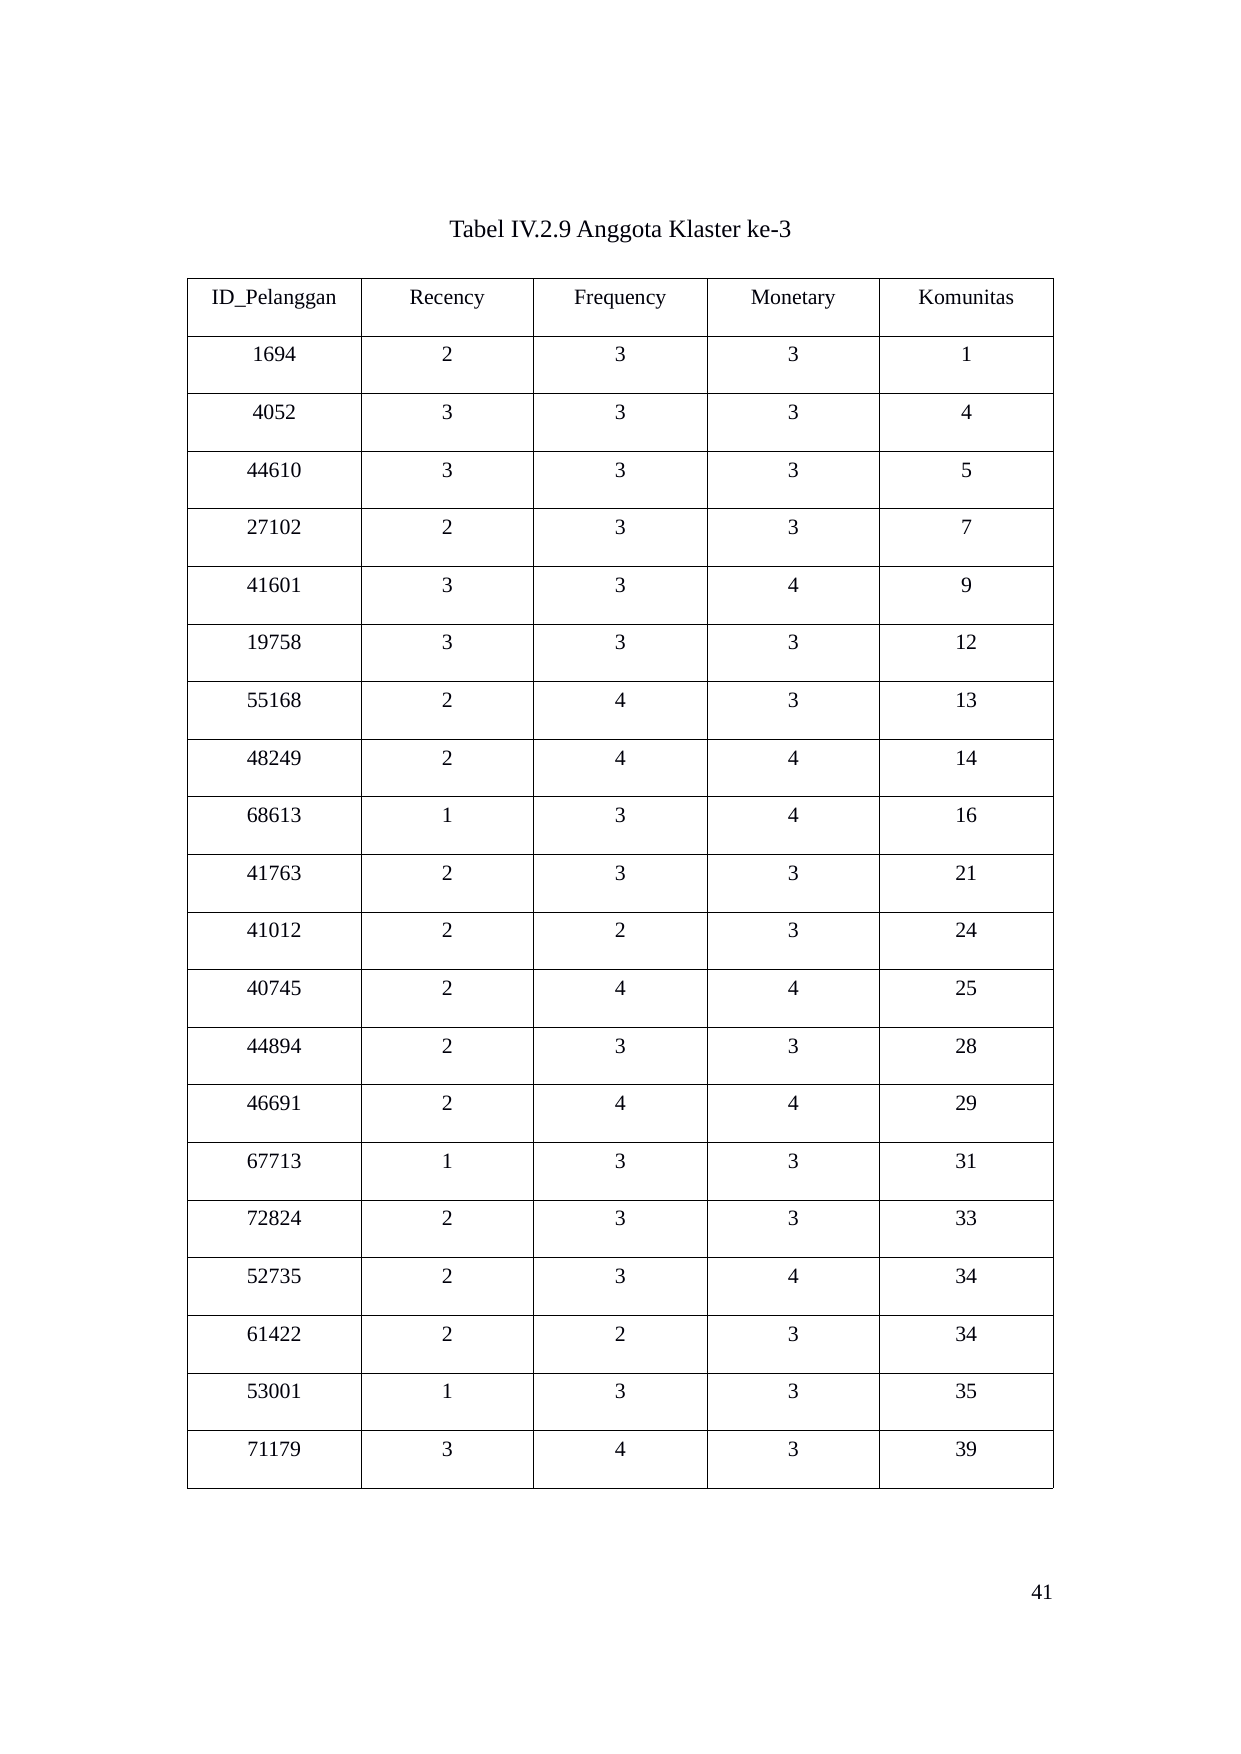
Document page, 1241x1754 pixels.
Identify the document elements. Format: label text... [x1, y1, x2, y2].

table_header Komunitas [880, 279, 1053, 336]
table_cell 68613 [188, 797, 361, 854]
table_cell 34 [880, 1316, 1053, 1372]
table_cell 48249 [188, 740, 361, 796]
table_cell 3 [534, 625, 707, 681]
table_header ID_Pelanggan [188, 279, 361, 336]
table_cell 3 [534, 855, 707, 912]
table_cell 3 [362, 1431, 533, 1488]
table_cell 3 [534, 797, 707, 854]
table_cell 4 [708, 567, 879, 623]
table_cell 29 [880, 1085, 1053, 1142]
table_cell 2 [362, 1085, 533, 1142]
table_cell 3 [534, 1028, 707, 1084]
table_cell 2 [362, 682, 533, 739]
table_cell 3 [708, 394, 879, 451]
table_cell 3 [708, 1028, 879, 1084]
table_cell 3 [708, 682, 879, 739]
table_cell 40745 [188, 970, 361, 1027]
table_cell 2 [362, 970, 533, 1027]
table_cell 44894 [188, 1028, 361, 1084]
table_cell 61422 [188, 1316, 361, 1372]
table_cell 4 [534, 970, 707, 1027]
table_header Frequency [534, 279, 707, 336]
table_cell 2 [362, 1201, 533, 1257]
table_cell 3 [534, 567, 707, 623]
table_cell 39 [880, 1431, 1053, 1488]
table_cell 52735 [188, 1258, 361, 1315]
text Tabel IV.2.9 Anggota Klaster ke-3 [187, 214, 1053, 243]
table_cell 2 [362, 855, 533, 912]
table_cell 3 [708, 337, 879, 393]
table_cell 3 [708, 509, 879, 566]
table_cell 5 [880, 452, 1053, 508]
table_cell 41012 [188, 913, 361, 969]
table_cell 2 [362, 1028, 533, 1084]
table_cell 4 [708, 797, 879, 854]
table_cell 2 [362, 1258, 533, 1315]
table_cell 9 [880, 567, 1053, 623]
table_cell 4 [534, 740, 707, 796]
table_cell 53001 [188, 1374, 361, 1430]
table_cell 1 [362, 1374, 533, 1430]
table_cell 3 [362, 452, 533, 508]
table_cell 7 [880, 509, 1053, 566]
table_cell 1 [362, 797, 533, 854]
table_cell 3 [534, 1201, 707, 1257]
table_cell 67713 [188, 1143, 361, 1199]
table_cell 3 [534, 337, 707, 393]
table_cell 4 [708, 1085, 879, 1142]
table_cell 35 [880, 1374, 1053, 1430]
table_cell 3 [362, 394, 533, 451]
table_cell 21 [880, 855, 1053, 912]
table_cell 3 [708, 1201, 879, 1257]
table_cell 3 [708, 452, 879, 508]
table_cell 3 [534, 1143, 707, 1199]
table_cell 46691 [188, 1085, 361, 1142]
table_cell 55168 [188, 682, 361, 739]
table_cell 4 [708, 1258, 879, 1315]
table_cell 3 [534, 394, 707, 451]
table_cell 34 [880, 1258, 1053, 1315]
table_cell 1 [880, 337, 1053, 393]
table_cell 4 [534, 682, 707, 739]
table_cell 4 [534, 1085, 707, 1142]
table_cell 2 [534, 1316, 707, 1372]
table_cell 2 [534, 913, 707, 969]
table_cell 25 [880, 970, 1053, 1027]
table_cell 3 [708, 625, 879, 681]
table_cell 4052 [188, 394, 361, 451]
table_cell 3 [362, 567, 533, 623]
table_cell 4 [534, 1431, 707, 1488]
table_cell 13 [880, 682, 1053, 739]
table_cell 1 [362, 1143, 533, 1199]
table_cell 41601 [188, 567, 361, 623]
table_cell 16 [880, 797, 1053, 854]
table_cell 19758 [188, 625, 361, 681]
table_cell 3 [708, 1374, 879, 1430]
table_cell 2 [362, 1316, 533, 1372]
table_cell 2 [362, 337, 533, 393]
table_cell 3 [534, 509, 707, 566]
table_cell 14 [880, 740, 1053, 796]
table_cell 33 [880, 1201, 1053, 1257]
table_cell 3 [708, 1431, 879, 1488]
table_cell 28 [880, 1028, 1053, 1084]
table_header Monetary [708, 279, 879, 336]
table_cell 12 [880, 625, 1053, 681]
table_cell 3 [708, 1143, 879, 1199]
table_cell 3 [708, 913, 879, 969]
table_cell 2 [362, 740, 533, 796]
table_cell 1694 [188, 337, 361, 393]
table_cell 4 [880, 394, 1053, 451]
table_cell 72824 [188, 1201, 361, 1257]
table_cell 71179 [188, 1431, 361, 1488]
table_cell 31 [880, 1143, 1053, 1199]
table_cell 3 [534, 452, 707, 508]
table_cell 2 [362, 913, 533, 969]
table_header Recency [362, 279, 533, 336]
table_cell 4 [708, 970, 879, 1027]
table_cell 27102 [188, 509, 361, 566]
table_cell 3 [708, 855, 879, 912]
table_cell 3 [534, 1374, 707, 1430]
table_cell 41763 [188, 855, 361, 912]
table_cell 2 [362, 509, 533, 566]
table_cell 4 [708, 740, 879, 796]
table_cell 24 [880, 913, 1053, 969]
table_cell 3 [362, 625, 533, 681]
table_cell 3 [708, 1316, 879, 1372]
table_cell 3 [534, 1258, 707, 1315]
table_cell 44610 [188, 452, 361, 508]
